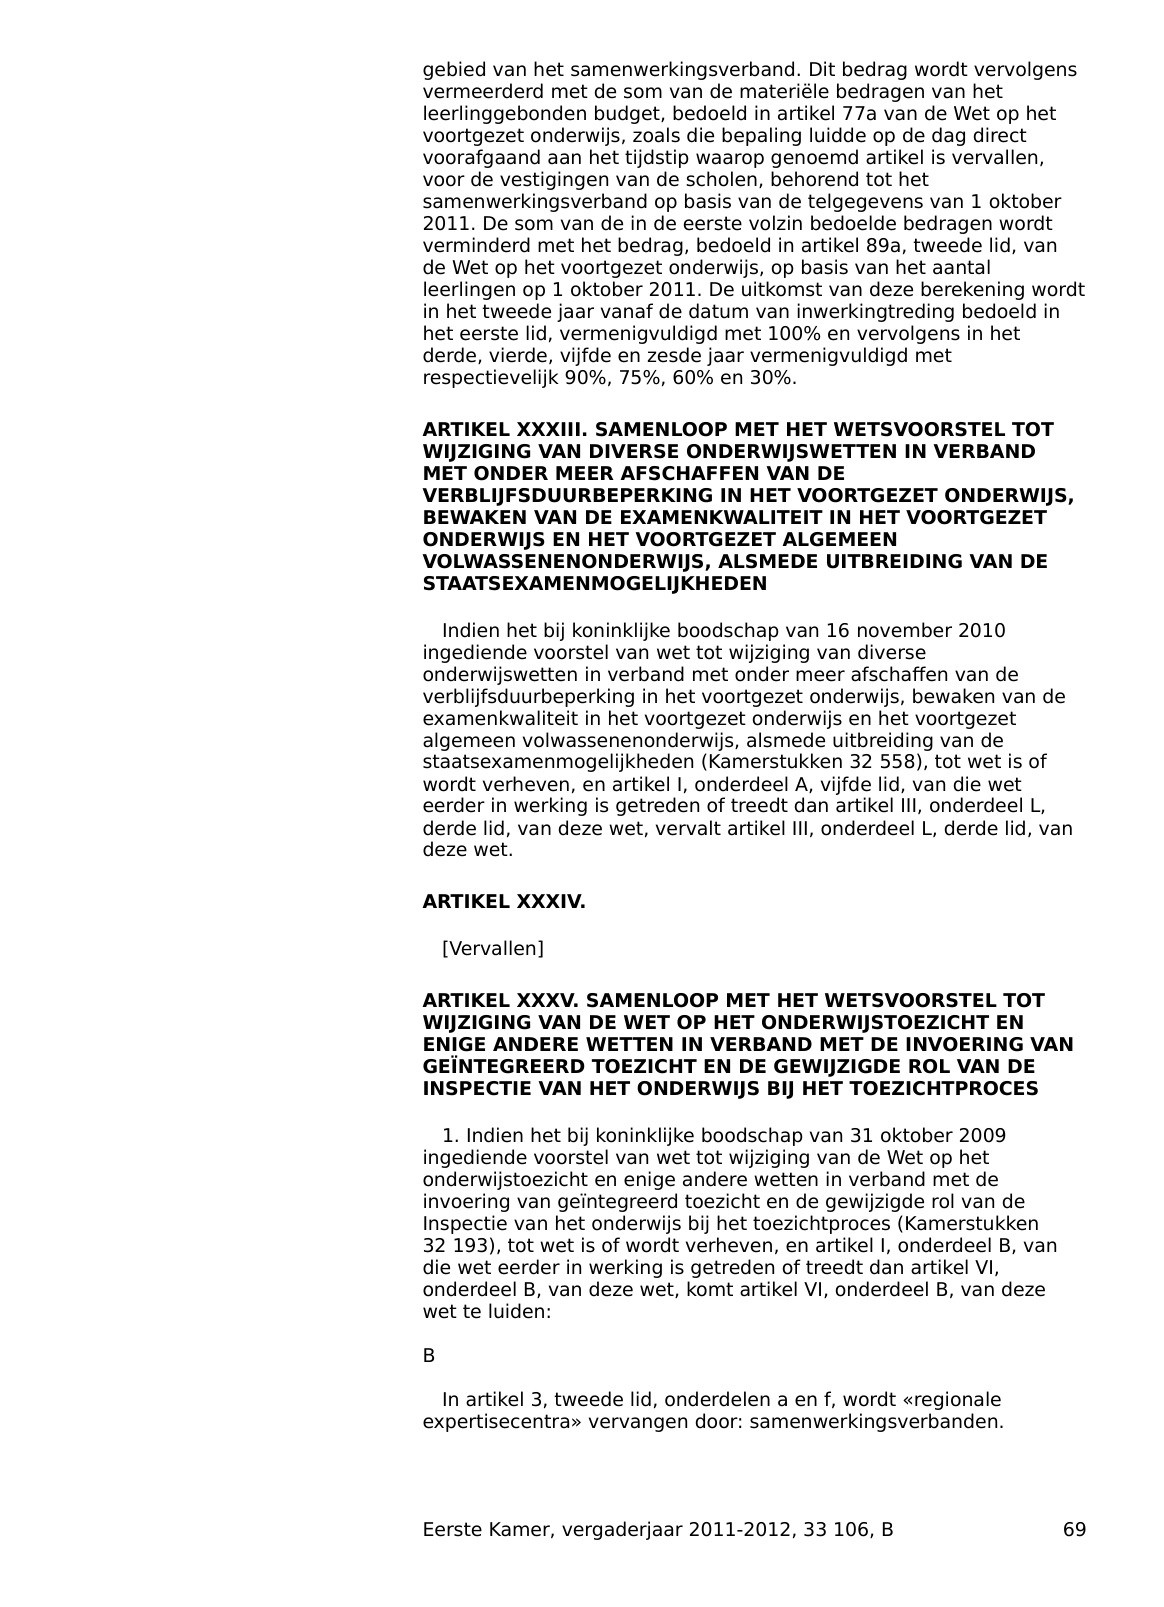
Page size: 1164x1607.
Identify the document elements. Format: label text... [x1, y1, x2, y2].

text In artikel 3, tweede lid, onderdelen a en f, wordt «regionale expertisecentra» vervangen door: samenwerkingsverbanden. [422, 1389, 1087, 1433]
text gebied van het samenwerkingsverband. Dit bedrag wordt vervolgens vermeerderd met de som van de materiële bedragen van het leerlinggebonden budget, bedoeld in artikel 77a van de Wet op het voortgezet onderwijs, zoals die bepaling luidde op de dag direct voorafgaand aan het tijdstip waarop genoemd artikel is vervallen, voor de vestigingen van de scholen, behorend tot het samenwerkingsverband op basis van de telgegevens van 1 oktober 2011. De som van de in de eerste volzin bedoelde bedragen wordt verminderd met het bedrag, bedoeld in artikel 89a, tweede lid, van de Wet op het voortgezet onderwijs, op basis van het aantal leerlingen op 1 oktober 2011. De uitkomst van deze berekening wordt in het tweede jaar vanaf de datum van inwerkingtreding bedoeld in het eerste lid, vermenigvuldigd met 100% en vervolgens in het derde, vierde, vijfde en zesde jaar vermenigvuldigd met respectievelijk 90%, 75%, 60% en 30%. [422, 59, 1087, 389]
subtitle ARTIKEL XXXIV. [422, 891, 1087, 913]
text [Vervallen] [422, 938, 1087, 960]
text B [422, 1345, 1087, 1367]
subtitle ARTIKEL XXXV. SAMENLOOP MET HET WETSVOORSTEL TOT WIJZIGING VAN DE WET OP HET ONDERWIJSTOEZICHT EN ENIGE ANDERE WETTEN IN VERBAND MET DE INVOERING VAN GEÏNTEGREERD TOEZICHT EN DE GEWIJZIGDE ROL VAN DE INSPECTIE VAN HET ONDERWIJS BIJ HET TOEZICHTPROCES [422, 990, 1087, 1100]
subtitle ARTIKEL XXXIII. SAMENLOOP MET HET WETSVOORSTEL TOT WIJZIGING VAN DIVERSE ONDERWIJSWETTEN IN VERBAND MET ONDER MEER AFSCHAFFEN VAN DE VERBLIJFSDUURBEPERKING IN HET VOORTGEZET ONDERWIJS, BEWAKEN VAN DE EXAMENKWALITEIT IN HET VOORTGEZET ONDERWIJS EN HET VOORTGEZET ALGEMEEN VOLWASSENENONDERWIJS, ALSMEDE UITBREIDING VAN DE STAATSEXAMENMOGELIJKHEDEN [422, 419, 1087, 594]
text 1. Indien het bij koninklijke boodschap van 31 oktober 2009 ingediende voorstel van wet tot wijziging van de Wet op het onderwijstoezicht en enige andere wetten in verband met de invoering van geïntegreerd toezicht en de gewijzigde rol van de Inspectie van het onderwijs bij het toezichtproces (Kamerstukken 32 193), tot wet is of wordt verheven, en artikel I, onderdeel B, van die wet eerder in werking is getreden of treedt dan artikel VI, onderdeel B, van deze wet, komt artikel VI, onderdeel B, van deze wet te luiden: [422, 1125, 1087, 1323]
text Indien het bij koninklijke boodschap van 16 november 2010 ingediende voorstel van wet tot wijziging van diverse onderwijswetten in verband met onder meer afschaffen van de verblijfsduurbeperking in het voortgezet onderwijs, bewaken van de examenkwaliteit in het voortgezet onderwijs en het voortgezet algemeen volwassenenonderwijs, alsmede uitbreiding van de staatsexamenmogelijkheden (Kamerstukken 32 558), tot wet is of wordt verheven, en artikel I, onderdeel A, vijfde lid, van die wet eerder in werking is getreden of treedt dan artikel III, onderdeel L, derde lid, van deze wet, vervalt artikel III, onderdeel L, derde lid, van deze wet. [422, 619, 1087, 861]
